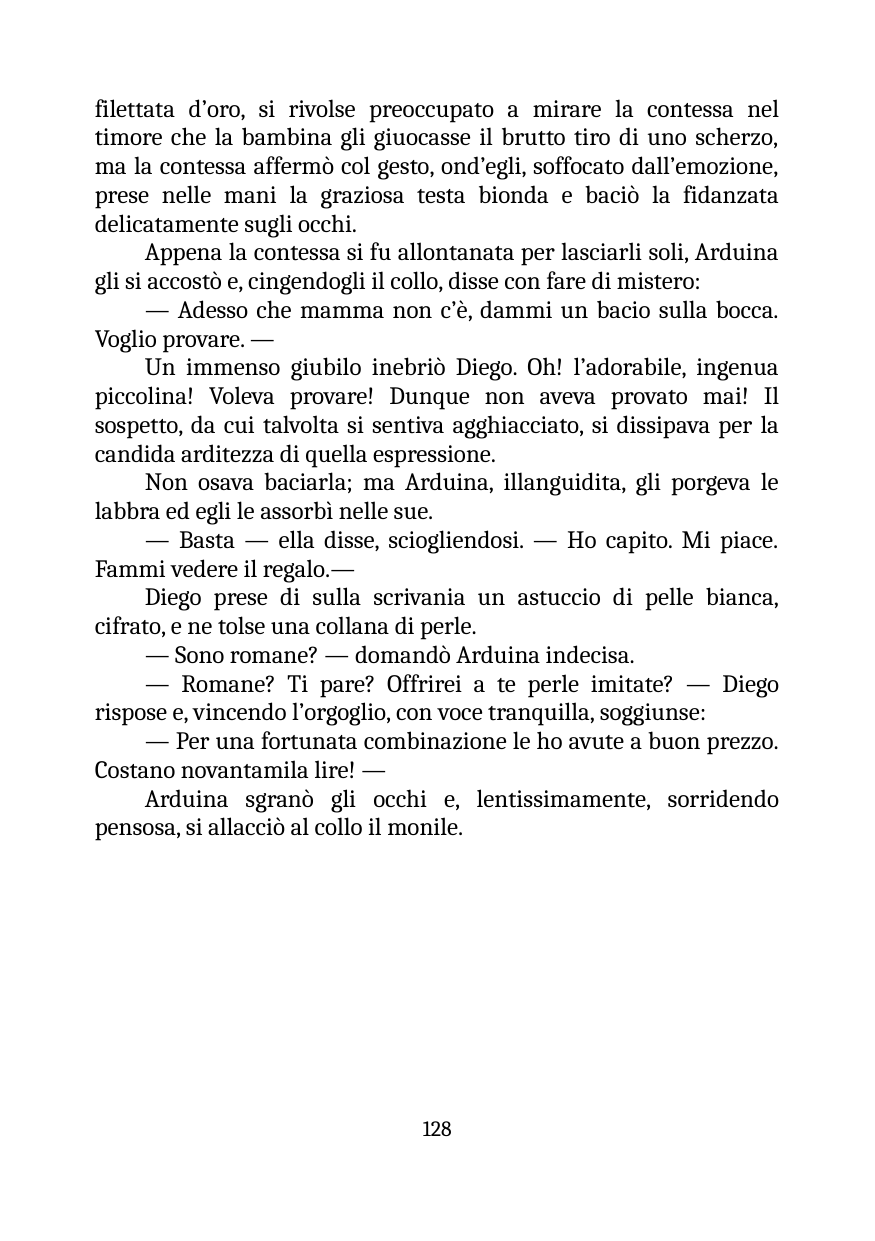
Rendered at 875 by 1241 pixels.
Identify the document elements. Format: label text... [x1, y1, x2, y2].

text Non osava baciarla; ma Arduina, illanguidita, gli porgeva le labbra ed egli le assorbì nelle sue. [94, 468, 779, 526]
text Un immenso giubilo inebriò Diego. Oh! l’adorabile, ingenua piccolina! Voleva provare! Dunque non aveva provato mai! Il sospetto, da cui talvolta si sentiva agghiacciato, si dissipava per la candida arditezza di quella espressione. [94, 353, 779, 468]
text — Basta — ella disse, sciogliendosi. — Ho capito. Mi piace. Fammi vedere il regalo.— [94, 526, 779, 583]
text — Romane? Ti pare? Offrirei a te perle imitate? — Diego rispose e, vincendo l’orgoglio, con voce tranquilla, soggiunse: [94, 669, 779, 727]
text Appena la contessa si fu allontanata per lasciarli soli, Arduina gli si accostò e, cingendogli il collo, disse con fare di mistero: [94, 238, 779, 296]
text — Sono romane? — domandò Arduina indecisa. [94, 641, 779, 669]
text — Adesso che mamma non c’è, dammi un bacio sulla bocca. Voglio provare. — [94, 296, 779, 353]
text filettata d’oro, si rivolse preoccupato a mirare la contessa nel timore che la bambina gli giuocasse il brutto tiro di uno scherzo, ma la contessa affermò col gesto, ond’egli, soffocato dall’emozione, prese nelle mani la graziosa testa bionda e baciò la fidanzata delicatamente sugli occhi. [94, 94, 779, 238]
text — Per una fortunata combinazione le ho avute a buon prezzo. Costano novantamila lire! — [94, 727, 779, 784]
text Arduina sgranò gli occhi e, lentissimamente, sorridendo pensosa, si allacciò al collo il monile. [94, 784, 779, 842]
text Diego prese di sulla scrivania un astuccio di pelle bianca, cifrato, e ne tolse una collana di perle. [94, 583, 779, 641]
